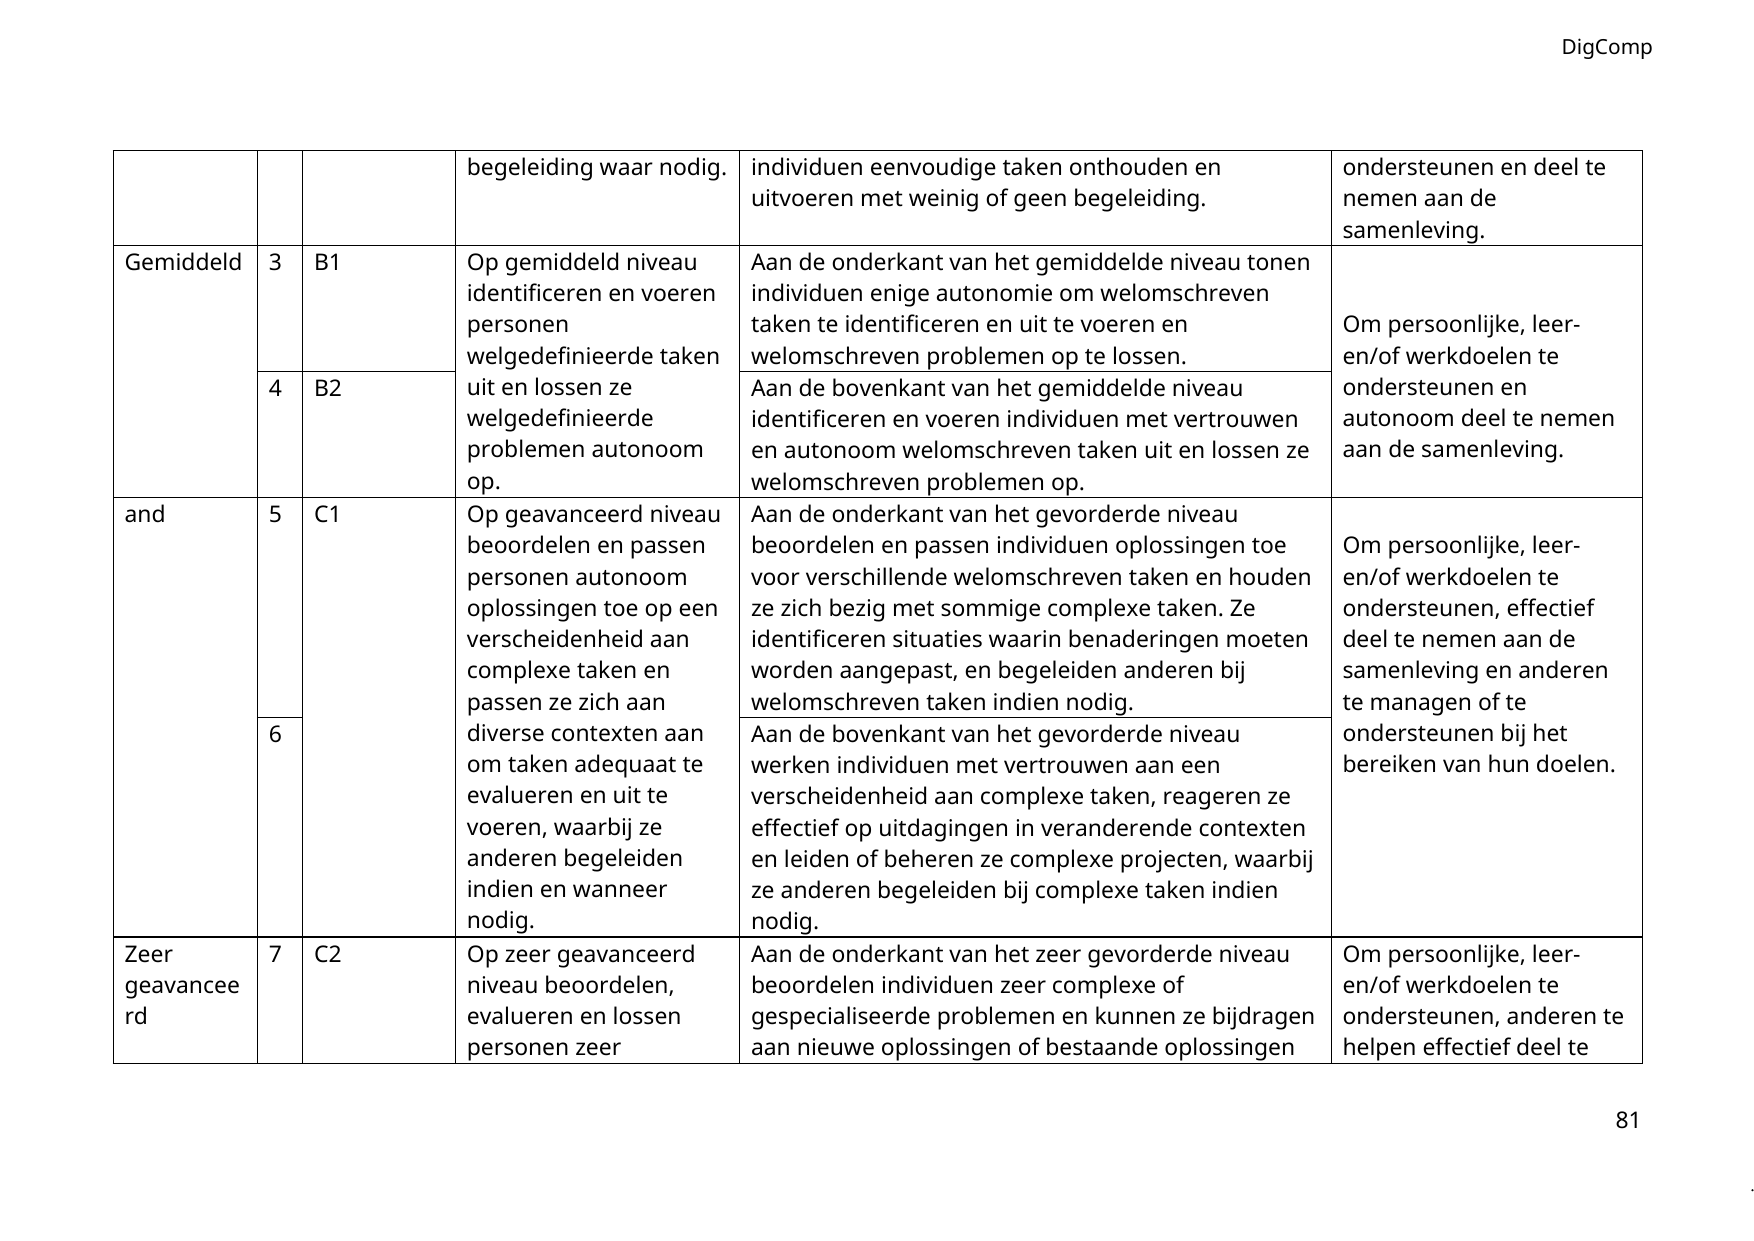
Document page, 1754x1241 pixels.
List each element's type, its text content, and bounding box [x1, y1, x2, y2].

table_cell Aan de onderkant van het gemiddelde niveau tonen individuen enige autonomie om welomschreven taken te identificeren en uit te voeren en welomschreven problemen op te lossen. [740, 246, 1331, 371]
table_cell Zeer geavanceerd [114, 938, 257, 1062]
table_cell Aan de bovenkant van het gemiddelde niveau identificeren en voeren individuen met vertrouwen en autonoom welomschreven taken uit en lossen ze welomschreven problemen op. [740, 372, 1331, 497]
table_cell [258, 151, 302, 245]
table_cell B2 [303, 372, 455, 497]
table_cell and [114, 498, 257, 936]
table_cell [303, 151, 455, 245]
table_cell Om persoonlijke, leer- en/of werkdoelen te ondersteunen, anderen te helpen effectief deel te [1332, 938, 1642, 1062]
table_cell Aan de bovenkant van het gevorderde niveau werken individuen met vertrouwen aan een verscheidenheid aan complexe taken, reageren ze effectief op uitdagingen in veranderende contexten en leiden of beheren ze complexe projecten, waarbij ze anderen begeleiden bij complexe taken indien nodig. [740, 718, 1331, 936]
table_cell 3 [258, 246, 302, 371]
table_cell Om persoonlijke, leer- en/of werkdoelen te ondersteunen en autonoom deel te nemen aan de samenleving. [1332, 246, 1642, 497]
table_cell Op geavanceerd niveau beoordelen en passen personen autonoom oplossingen toe op een verscheidenheid aan complexe taken en passen ze zich aan diverse contexten aan om taken adequaat te evalueren en uit te voeren, waarbij ze anderen begeleiden indien en wanneer nodig. [456, 498, 739, 936]
table_cell C2 [303, 938, 455, 1062]
table_cell individuen eenvoudige taken onthouden en uitvoeren met weinig of geen begeleiding. [740, 151, 1331, 245]
table_cell 6 [258, 718, 302, 936]
table_cell C1 [303, 498, 455, 936]
table_cell 5 [258, 498, 302, 717]
table_cell 4 [258, 372, 302, 497]
table_cell Gemiddeld [114, 246, 257, 497]
table_cell Op zeer geavanceerd niveau beoordelen, evalueren en lossen personen zeer [456, 938, 739, 1062]
table_cell Aan de onderkant van het gevorderde niveau beoordelen en passen individuen oplossingen toe voor verschillende welomschreven taken en houden ze zich bezig met sommige complexe taken. Ze identificeren situaties waarin benaderingen moeten worden aangepast, en begeleiden anderen bij welomschreven taken indien nodig. [740, 498, 1331, 717]
table_cell Op gemiddeld niveau identificeren en voeren personen welgedefinieerde taken uit en lossen ze welgedefinieerde problemen autonoom op. [456, 246, 739, 497]
table_cell B1 [303, 246, 455, 371]
table_cell Om persoonlijke, leer- en/of werkdoelen te ondersteunen, effectief deel te nemen aan de samenleving en anderen te managen of te ondersteunen bij het bereiken van hun doelen. [1332, 498, 1642, 936]
table_cell 7 [258, 938, 302, 1062]
table_cell Aan de onderkant van het zeer gevorderde niveau beoordelen individuen zeer complexe of gespecialiseerde problemen en kunnen ze bijdragen aan nieuwe oplossingen of bestaande oplossingen [740, 938, 1331, 1062]
